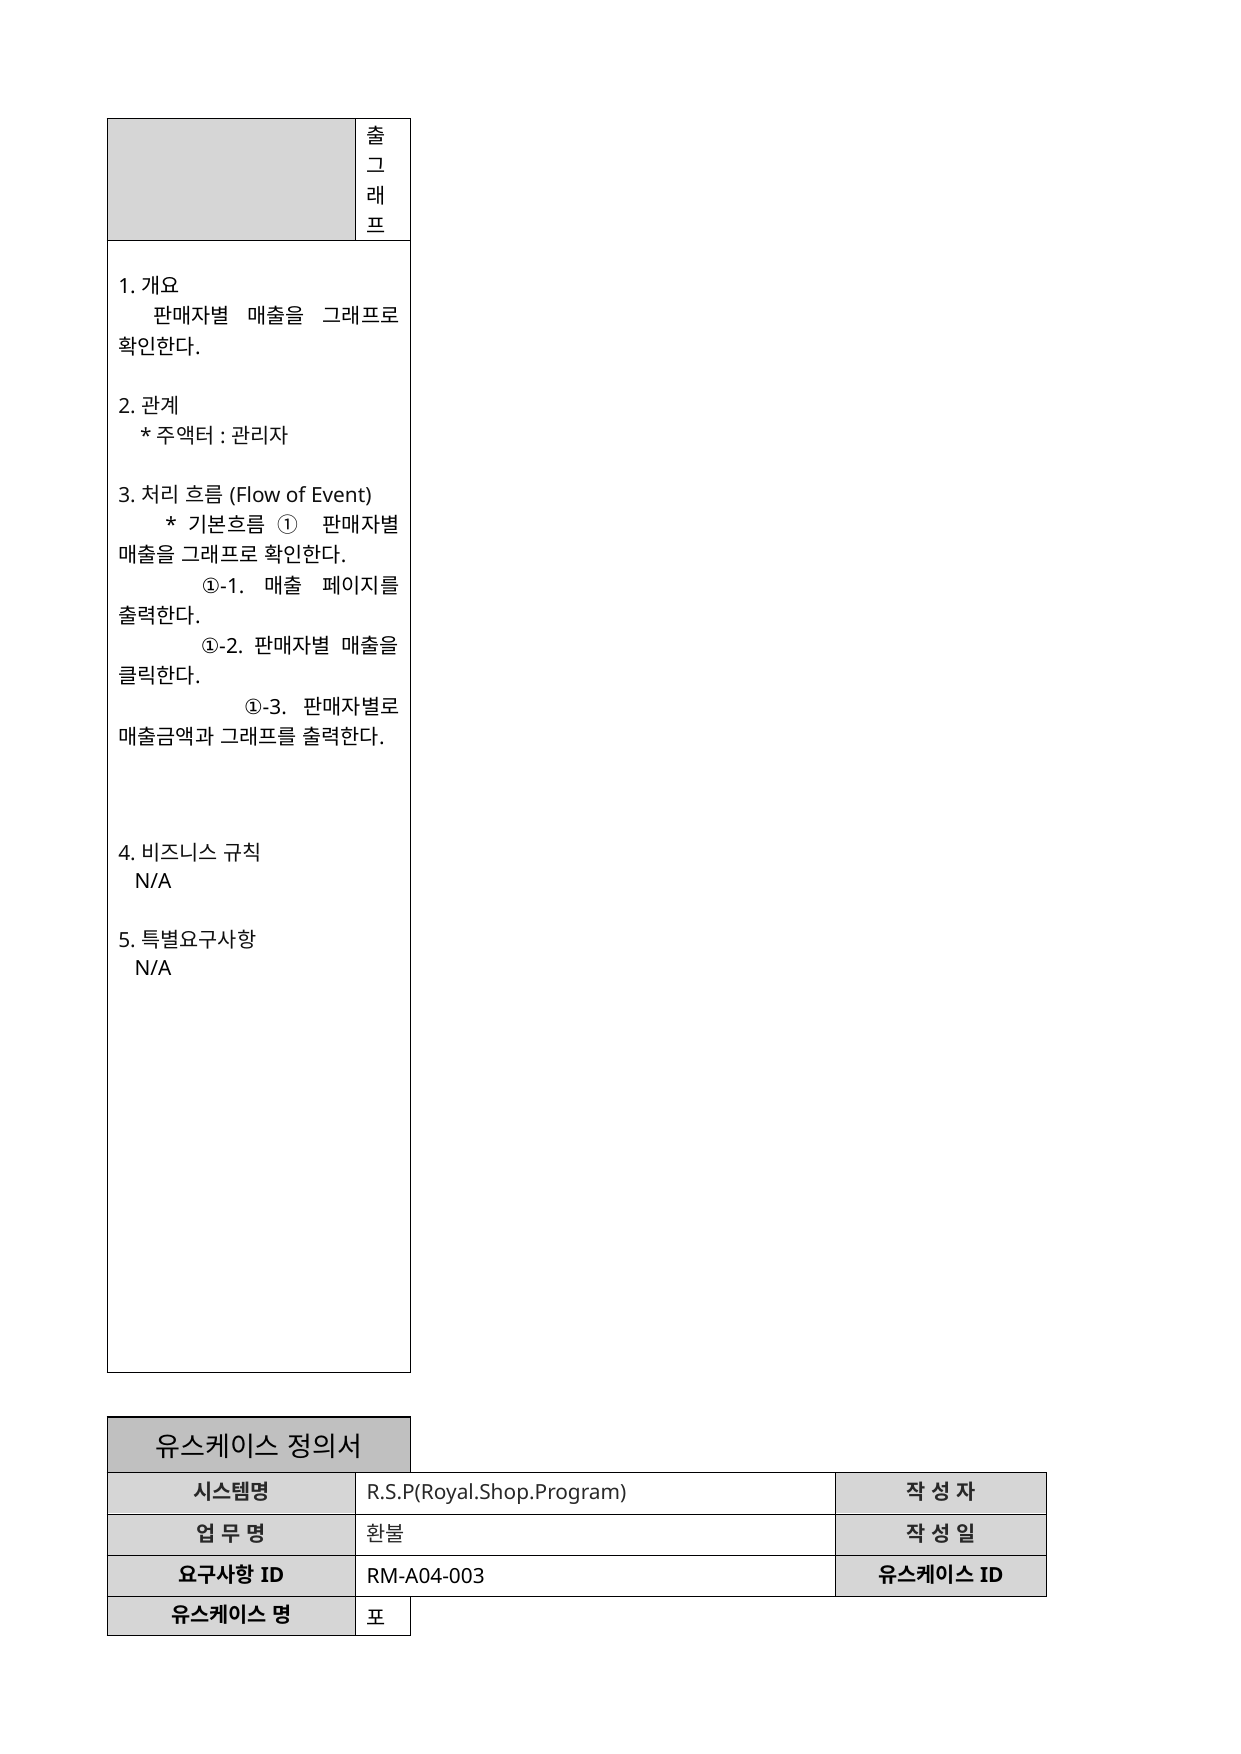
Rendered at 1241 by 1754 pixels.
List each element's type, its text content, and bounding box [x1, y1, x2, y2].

table_cell 시스템명 [108, 1473, 355, 1513]
table_cell 작 성 자 [836, 1473, 1046, 1513]
table_cell 작 성 일 [836, 1515, 1046, 1555]
table_header [411, 1416, 1046, 1472]
table_cell 1. 개요 판매자별 매출을 그래프로 확인한다. 2. 관계 * 주액터 : 관리자 3. 처리 흐름 (Flow of Event) * 기본흐름 ① 판매자별 매출을 그래프로 확인한다. ①-1. 매출 페이지를 출력한다. ①-2. 판매자별 매출을 클릭한다. ①-3. 판매자별로 매출금액과 그래프를 출력한다. 4. 비즈니스 규칙 N/A 5. 특별요구사항 N/A [108, 241, 410, 1372]
table_cell 요구사항 ID [108, 1556, 355, 1596]
table_cell 포 [356, 1597, 410, 1635]
table_cell [108, 119, 355, 240]
table_cell 유스케이스 명 [108, 1597, 355, 1635]
table_header 유스케이스 정의서 [108, 1418, 410, 1472]
table_cell [411, 240, 1046, 1372]
table_cell 출그래프 [356, 119, 410, 240]
table_cell 환불 [356, 1515, 835, 1555]
table_cell 유스케이스 ID [836, 1556, 1046, 1596]
table_cell R.S.P(Royal.Shop.Program) [356, 1473, 835, 1513]
table_cell [411, 118, 1046, 240]
table_cell [411, 1597, 1046, 1635]
table_cell RM-A04-003 [356, 1556, 835, 1596]
table_cell 업 무 명 [108, 1515, 355, 1555]
